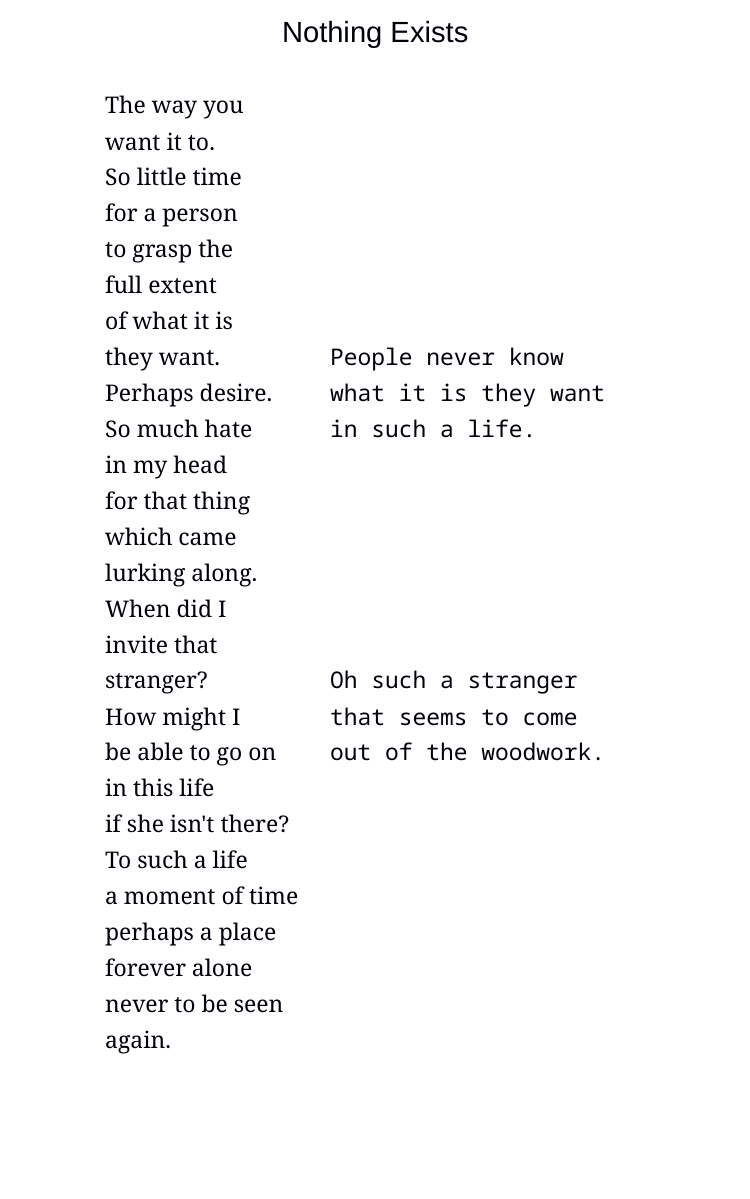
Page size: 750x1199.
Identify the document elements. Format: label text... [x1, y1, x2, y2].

text lurking along. [105, 557, 645, 588]
text perhaps a place [105, 916, 645, 947]
text of what it is [105, 305, 645, 336]
text which came [105, 521, 645, 552]
text When did I [105, 593, 645, 624]
text for a person [105, 197, 645, 228]
text To such a life [105, 844, 645, 875]
text never to be seen [105, 988, 645, 1019]
text they want. People never know [105, 341, 645, 372]
text want it to. [105, 125, 645, 157]
text a moment of time [105, 880, 645, 911]
text forever alone [105, 952, 645, 983]
text stranger? Oh such a stranger [105, 664, 645, 696]
text be able to go on out of the woodwork. [105, 736, 645, 768]
text to grasp the [105, 233, 645, 264]
text full extent [105, 269, 645, 300]
text in my head [105, 449, 645, 480]
text Nothing Exists [105, 15, 645, 48]
text So much hate in such a life. [105, 413, 645, 444]
text So little time [105, 161, 645, 193]
text for that thing [105, 485, 645, 516]
text The way you [105, 89, 645, 121]
text invite that [105, 628, 645, 660]
text in this life [105, 772, 645, 803]
text if she isn't there? [105, 808, 645, 839]
text How might I that seems to come [105, 700, 645, 732]
text again. [105, 1024, 645, 1055]
text Perhaps desire. what it is they want [105, 377, 645, 408]
